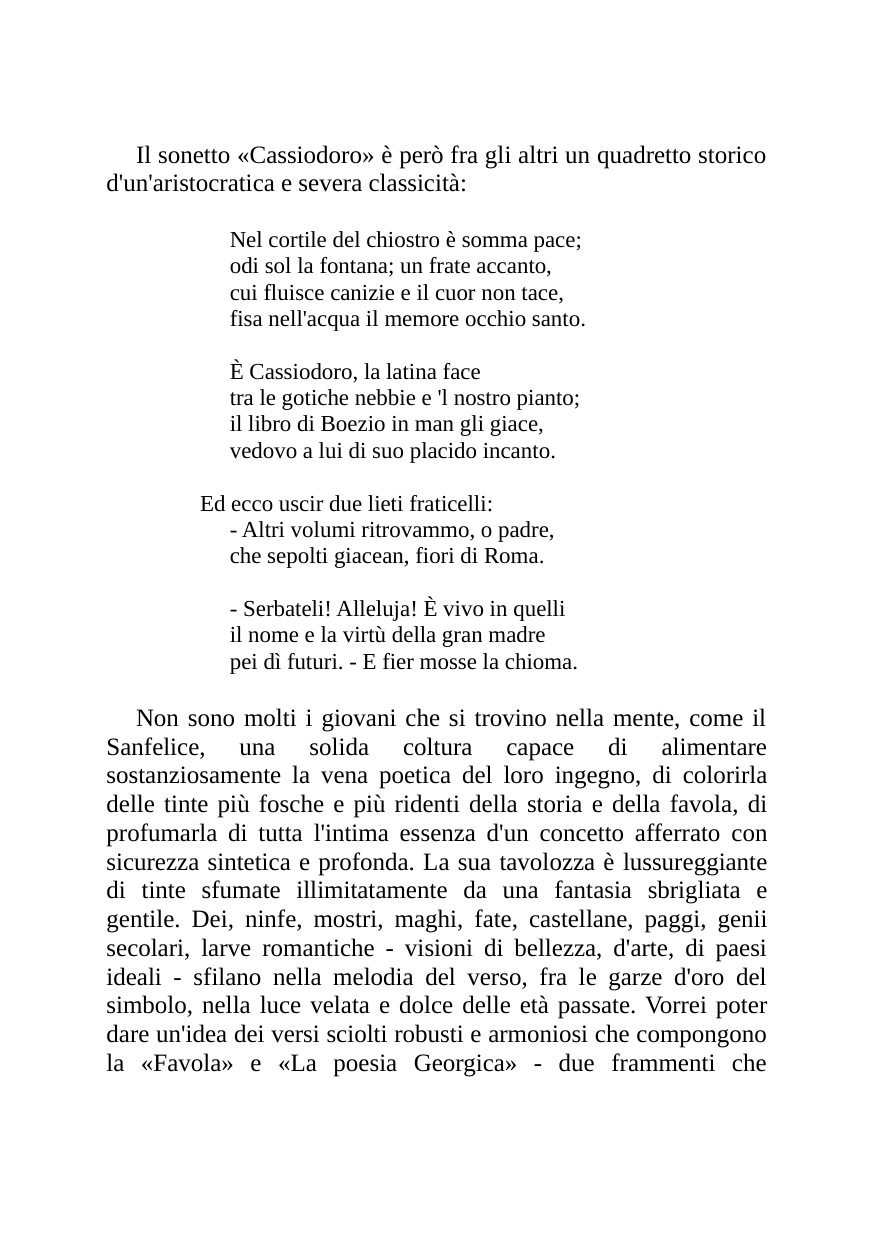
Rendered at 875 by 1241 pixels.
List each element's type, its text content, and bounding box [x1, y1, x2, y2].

text Nel cortile del chiostro è somma pace; [200, 226, 768, 252]
text - Altri volumi ritrovammo, o padre, [200, 516, 768, 542]
text Non sono molti i giovani che si trovino nella mente, come il Sanfelice, una solida coltura capace di alimentare sostanziosamente la vena poetica del loro ingegno, di colorirla delle tinte più fosche e più ridenti della storia e della favola, di profumarla di tutta l'intima essenza d'un concetto afferrato con sicurezza sintetica e profonda. La sua tavolozza è lussureggiante di tinte sfumate illimitatamente da una fantasia sbrigliata e gentile. Dei, ninfe, mostri, maghi, fate, castellane, paggi, genii secolari, larve romantiche - visioni di bellezza, d'arte, di paesi ideali - sfilano nella melodia del verso, fra le garze d'oro del simbolo, nella luce velata e dolce delle età passate. Vorrei poter dare un'idea dei versi sciolti robusti e armoniosi che compongono la «Favola» e «La poesia Georgica» - due frammenti che [106, 703, 768, 1077]
text il libro di Boezio in man gli giace, [200, 411, 768, 437]
text il nome e la virtù della gran madre [200, 621, 768, 648]
text che sepolti giacean, fiori di Roma. [200, 542, 768, 569]
text tra le gotiche nebbie e 'l nostro pianto; [200, 384, 768, 411]
text - Serbateli! Alleluja! È vivo in quelli [200, 595, 768, 621]
text fisa nell'acqua il memore occhio santo. [200, 305, 768, 331]
text vedovo a lui di suo placido incanto. [200, 437, 768, 463]
text Il sonetto «Cassiodoro» è però fra gli altri un quadretto storico d'un'aristocratica e severa classicità: [106, 140, 768, 197]
text pei dì futuri. - E fier mosse la chioma. [200, 648, 768, 674]
text Ed ecco uscir due lieti fraticelli: [200, 489, 768, 516]
text cui fluisce canizie e il cuor non tace, [200, 279, 768, 305]
text È Cassiodoro, la latina face [200, 358, 768, 384]
text odi sol la fontana; un frate accanto, [200, 252, 768, 279]
